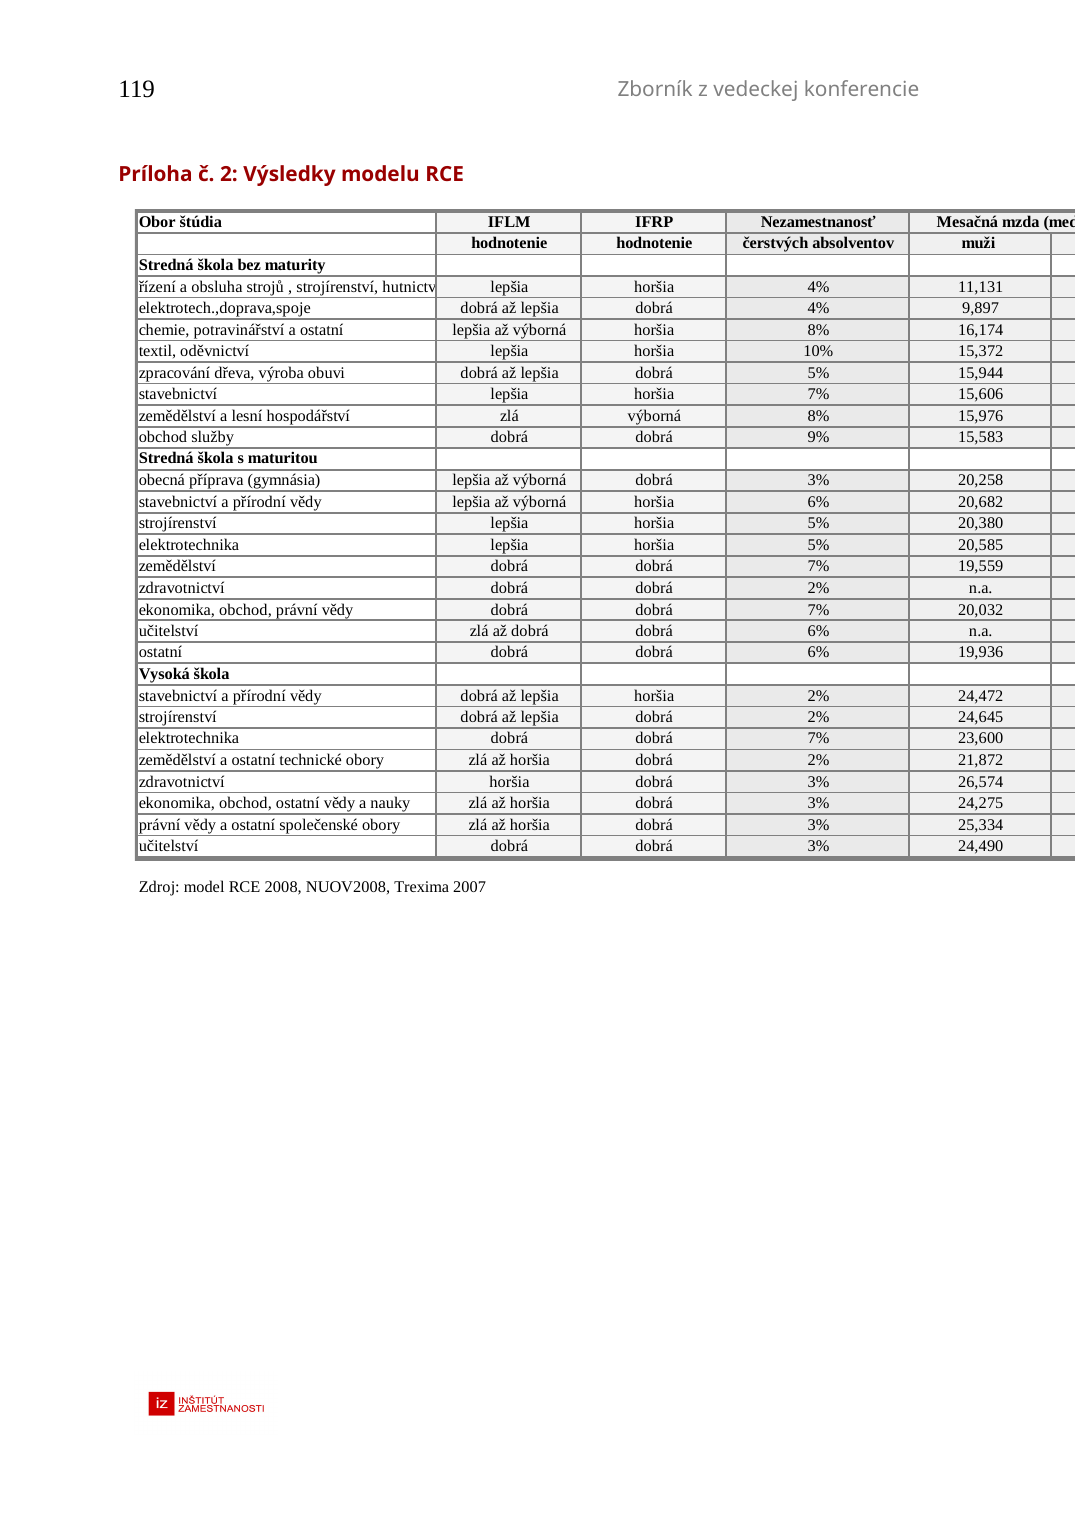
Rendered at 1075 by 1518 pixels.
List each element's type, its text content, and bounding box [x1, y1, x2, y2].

text Príloha č. 2: Výsledky modelu RCE [118, 159, 957, 188]
picture [134, 1371, 278, 1435]
